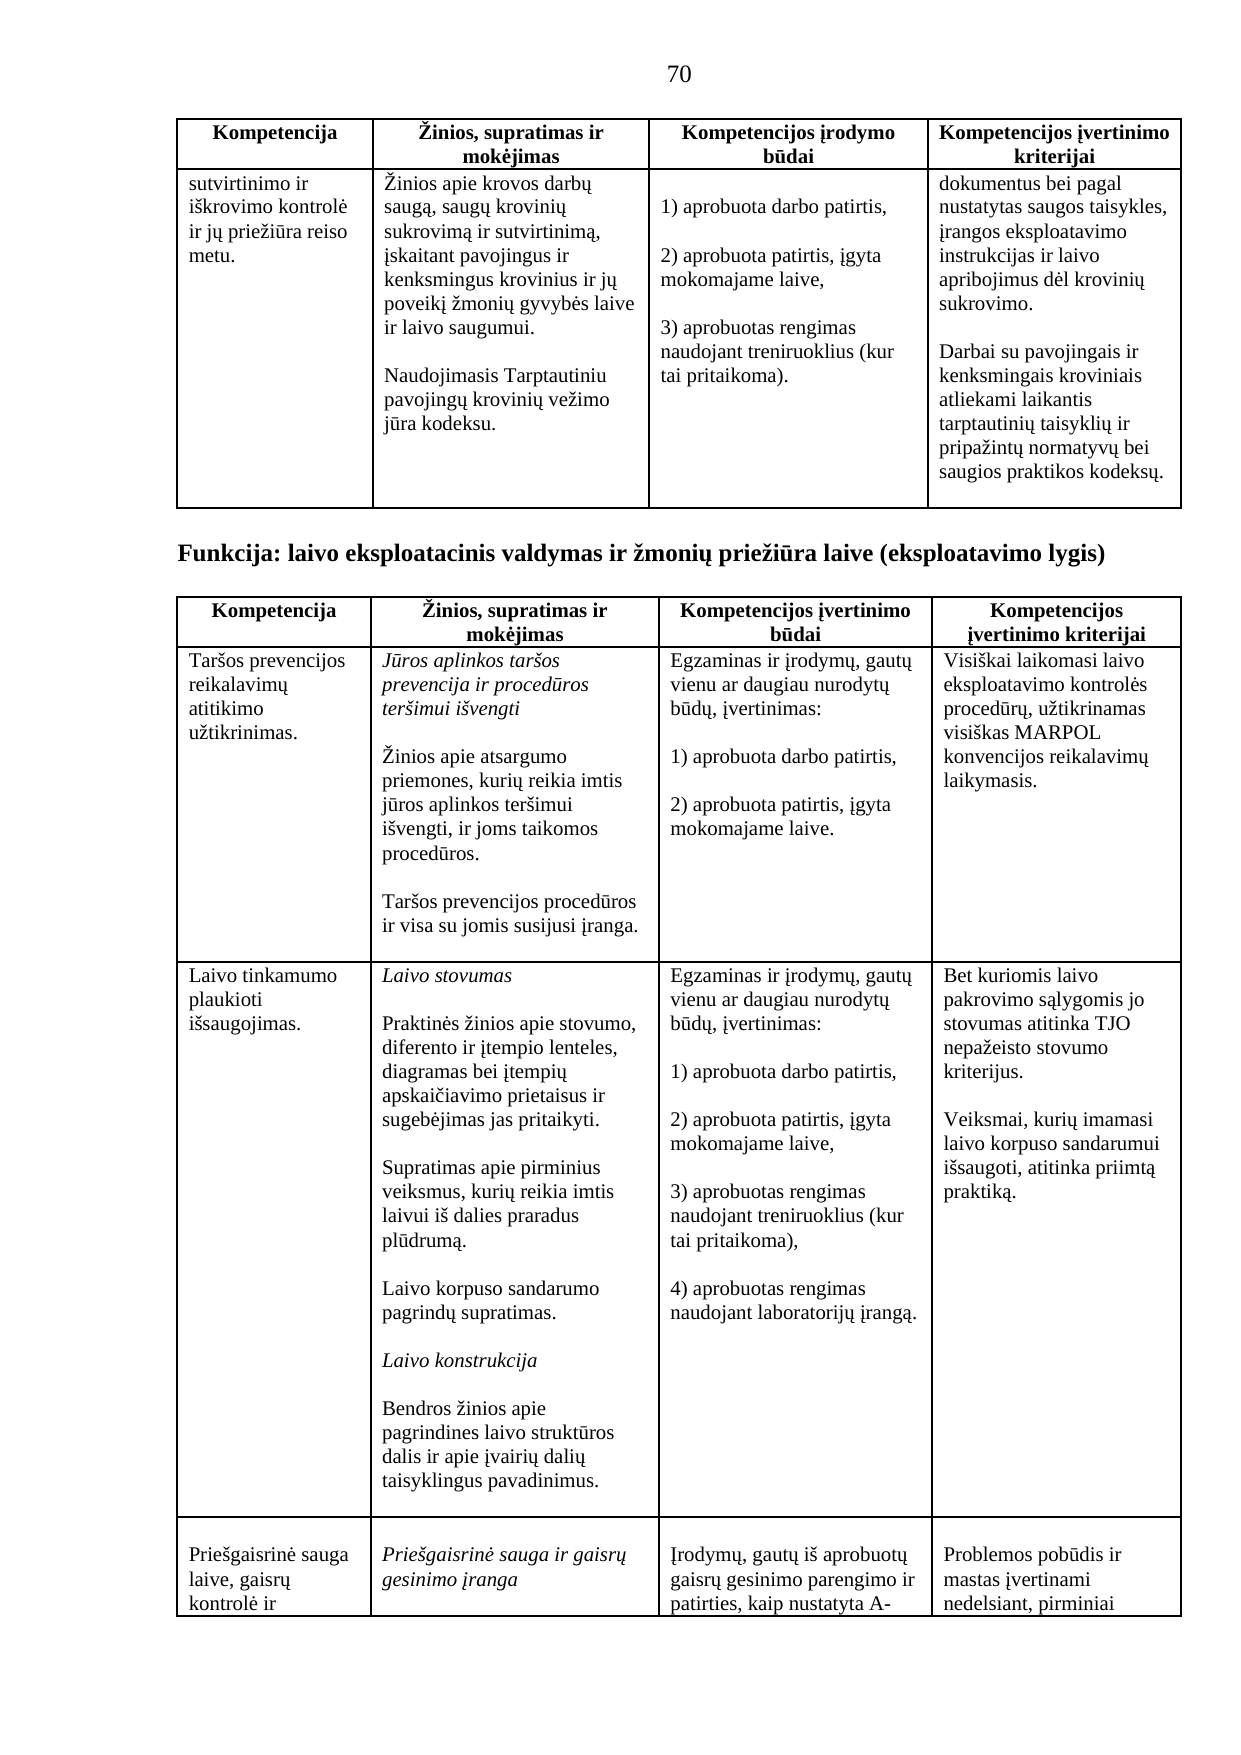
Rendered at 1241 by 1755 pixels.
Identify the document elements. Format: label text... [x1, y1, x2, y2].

table_header Kompetencijos įvertinimo kriterijai [933, 598, 1180, 646]
table_cell Priešgaisrinė sauga laive, gaisrų kontrolė ir [178, 1518, 370, 1614]
table_cell Egzaminas ir įrodymų, gautų vienu ar daugiau nurodytų būdų, įvertinimas: 1) aprobuota darbo patirtis, 2) aprobuota patirtis, įgyta mokomajame laive. [660, 648, 931, 961]
table_header Žinios, supratimas ir mokėjimas [372, 598, 658, 646]
table_cell Taršos prevencijos reikalavimų atitikimo užtikrinimas. [178, 648, 370, 961]
table_cell Priešgaisrinė sauga ir gaisrų gesinimo įranga [372, 1518, 658, 1614]
table_header Kompetencijos įvertinimo būdai [660, 598, 931, 646]
table_cell Įrodymų, gautų iš aprobuotų gaisrų gesinimo parengimo ir patirties, kaip nustatyta A- [660, 1518, 931, 1614]
table_header Žinios, supratimas ir mokėjimas [374, 120, 648, 168]
table_cell 1) aprobuota darbo patirtis, 2) aprobuota patirtis, įgyta mokomajame laive, 3) aprobuotas rengimas naudojant treniruoklius (kur tai pritaikoma). [650, 170, 927, 507]
table_cell Problemos pobūdis ir mastas įvertinami nedelsiant, pirminiai [933, 1518, 1180, 1614]
table_header Kompetencija [178, 120, 372, 168]
table_cell Visiškai laikomasi laivo eksploatavimo kontrolės procedūrų, užtikrinamas visiškas MARPOL konvencijos reikalavimų laikymasis. [933, 648, 1180, 961]
text Funkcija: laivo eksploatacinis valdymas ir žmonių priežiūra laive (eksploatavimo lygis) [177, 538, 1181, 567]
table_cell Jūros aplinkos taršos prevencija ir procedūros teršimui išvengti Žinios apie atsargumo priemones, kurių reikia imtis jūros aplinkos teršimui išvengti, ir joms taikomos procedūros. Taršos prevencijos procedūros ir visa su jomis susijusi įranga. [372, 648, 658, 961]
table_cell Bet kuriomis laivo pakrovimo sąlygomis jo stovumas atitinka TJO nepažeisto stovumo kriterijus. Veiksmai, kurių imamasi laivo korpuso sandarumui išsaugoti, atitinka priimtą praktiką. [933, 963, 1180, 1516]
table_cell Laivo stovumas Praktinės žinios apie stovumo, diferento ir įtempio lenteles, diagramas bei įtempių apskaičiavimo prietaisus ir sugebėjimas jas pritaikyti. Supratimas apie pirminius veiksmus, kurių reikia imtis laivui iš dalies praradus plūdrumą. Laivo korpuso sandarumo pagrindų supratimas. Laivo konstrukcija Bendros žinios apie pagrindines laivo struktūros dalis ir apie įvairių dalių taisyklingus pavadinimus. [372, 963, 658, 1516]
table_header Kompetencijos įrodymo būdai [650, 120, 927, 168]
table_cell Laivo tinkamumo plaukioti išsaugojimas. [178, 963, 370, 1516]
table_cell Egzaminas ir įrodymų, gautų vienu ar daugiau nurodytų būdų, įvertinimas: 1) aprobuota darbo patirtis, 2) aprobuota patirtis, įgyta mokomajame laive, 3) aprobuotas rengimas naudojant treniruoklius (kur tai pritaikoma), 4) aprobuotas rengimas naudojant laboratorijų įrangą. [660, 963, 931, 1516]
table_header Kompetencija [178, 598, 370, 646]
table_cell Žinios apie krovos darbų saugą, saugų krovinių sukrovimą ir sutvirtinimą, įskaitant pavojingus ir kenksmingus krovinius ir jų poveikį žmonių gyvybės laive ir laivo saugumui. Naudojimasis Tarptautiniu pavojingų krovinių vežimo jūra kodeksu. [374, 170, 648, 507]
table_cell dokumentus bei pagal nustatytas saugos taisykles, įrangos eksploatavimo instrukcijas ir laivo apribojimus dėl krovinių sukrovimo. Darbai su pavojingais ir kenksmingais kroviniais atliekami laikantis tarptautinių taisyklių ir pripažintų normatyvų bei saugios praktikos kodeksų. [929, 170, 1180, 507]
table_cell sutvirtinimo ir iškrovimo kontrolė ir jų priežiūra reiso metu. [178, 170, 372, 507]
table_header Kompetencijos įvertinimo kriterijai [929, 120, 1180, 168]
